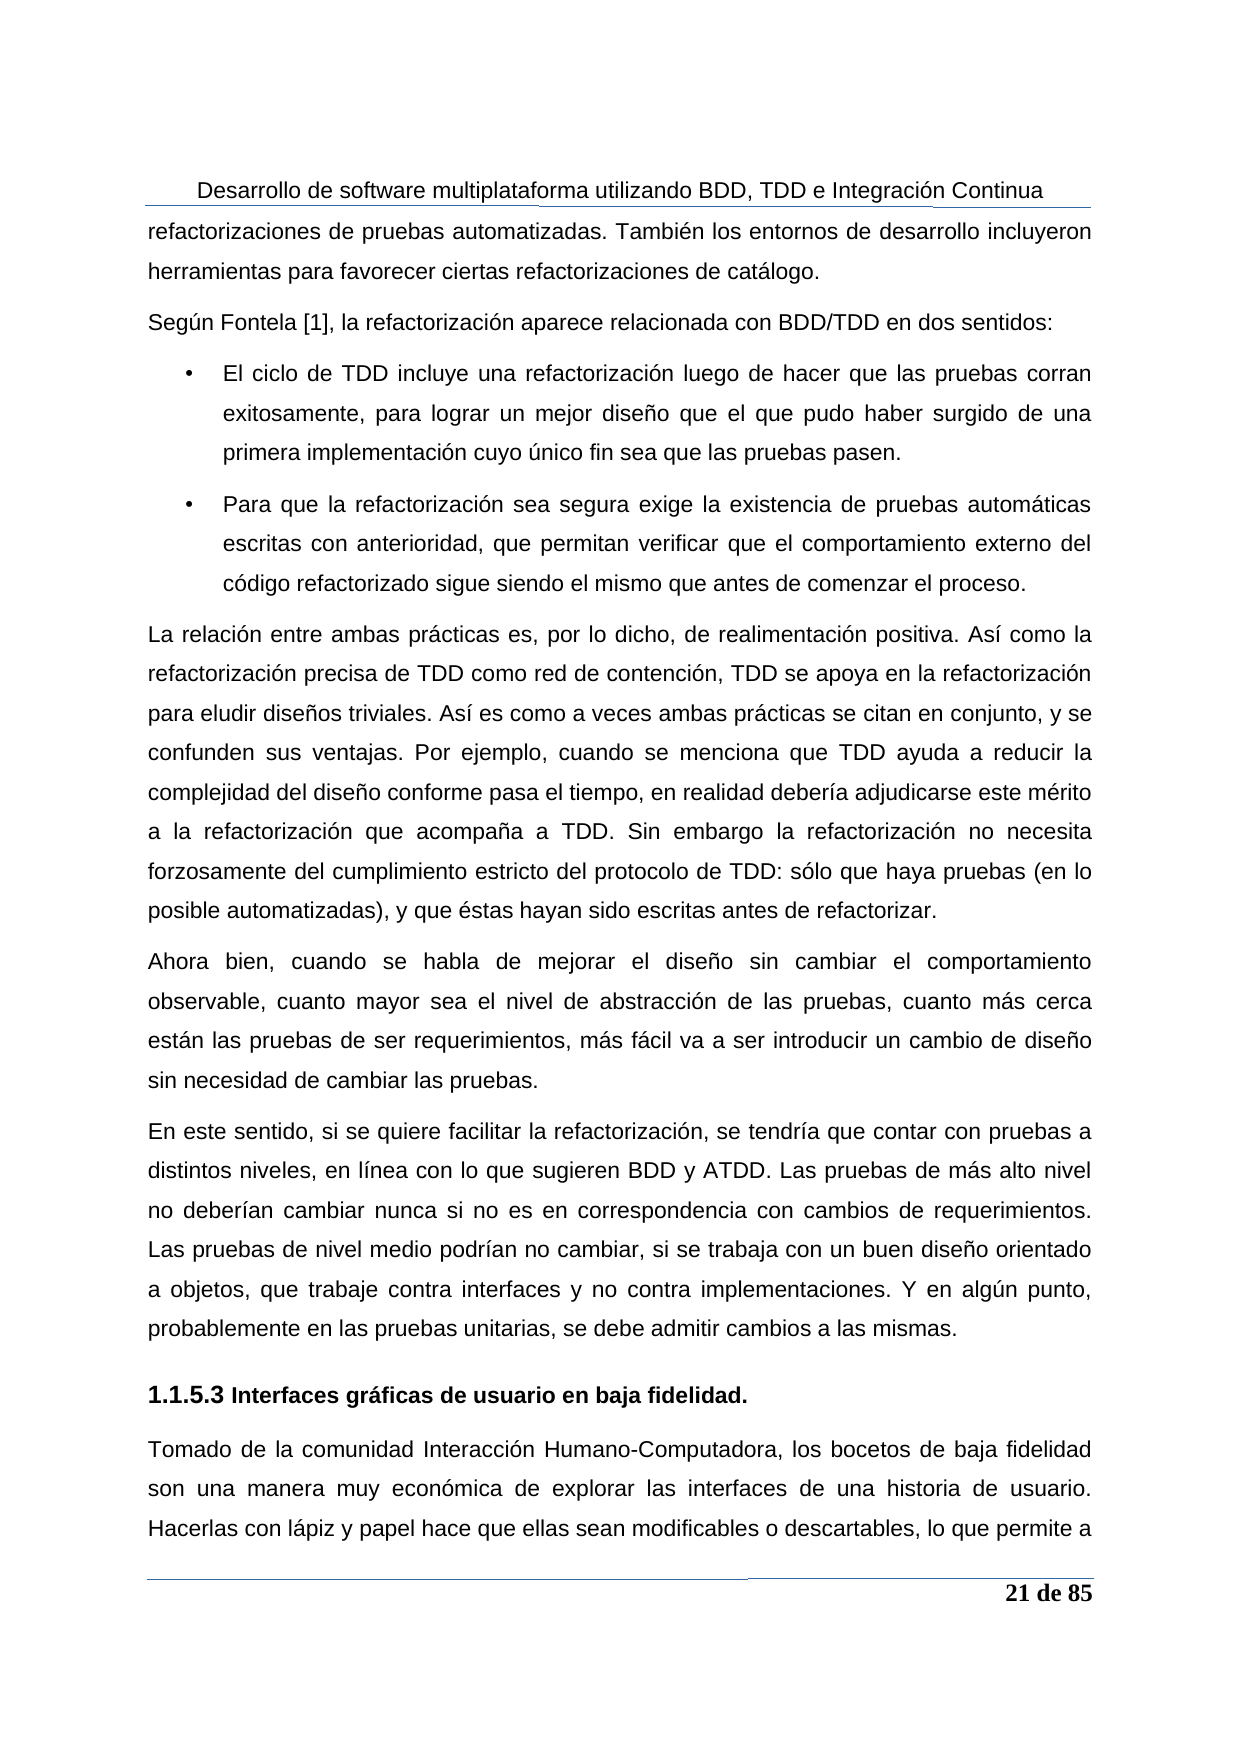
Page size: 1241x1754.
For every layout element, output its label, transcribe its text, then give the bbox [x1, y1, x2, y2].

text refactorizaciones de pruebas automatizadas. También los entornos de desarrollo incluyeron herramientas para favorecer ciertas refactorizaciones de catálogo. [148, 218, 1093, 284]
text La relación entre ambas prácticas es, por lo dicho, de realimentación positiva. Así como la refactorización precisa de TDD como red de contención, TDD se apoya en la refactorización para eludir diseños triviales. Así es como a veces ambas prácticas se citan en conjunto, y se confunden sus ventajas. Por ejemplo, cuando se menciona que TDD ayuda a reducir la complejidad del diseño conforme pasa el tiempo, en realidad debería adjudicarse este mérito a la refactorización que acompaña a TDD. Sin embargo la refactorización no necesita forzosamente del cumplimiento estricto del protocolo de TDD: sólo que haya pruebas (en lo posible automatizadas), y que éstas hayan sido escritas antes de refactorizar. [148, 621, 1093, 923]
text En este sentido, si se quiere facilitar la refactorización, se tendría que contar con pruebas a distintos niveles, en línea con lo que sugieren BDD y ATDD. Las pruebas de más alto nivel no deberían cambiar nunca si no es en correspondencia con cambios de requerimientos. Las pruebas de nivel medio podrían no cambiar, si se trabaja con un buen diseño orientado a objetos, que trabaje contra interfaces y no contra implementaciones. Y en algún punto, probablemente en las pruebas unitarias, se debe admitir cambios a las mismas. [148, 1118, 1093, 1342]
list Para que la refactorización sea segura exige la existencia de pruebas automáticas escritas con anterioridad, que permitan verificar que el comportamiento externo del código refactorizado sigue siendo el mismo que antes de comenzar el proceso. [185, 491, 1093, 596]
text Ahora bien, cuando se habla de mejorar el diseño sin cambiar el comportamiento observable, cuanto mayor sea el nivel de abstracción de las pruebas, cuanto más cerca están las pruebas de ser requerimientos, más fácil va a ser introducir un cambio de diseño sin necesidad de cambiar las pruebas. [148, 948, 1093, 1093]
text Según Fontela [1], la refactorización aparece relacionada con BDD/TDD en dos sentidos: [148, 309, 1093, 335]
subtitle 1.1.5.3 Interfaces gráficas de usuario en baja fidelidad. [148, 1380, 1093, 1409]
list El ciclo de TDD incluye una refactorización luego de hacer que las pruebas corran exitosamente, para lograr un mejor diseño que el que pudo haber surgido de una primera implementación cuyo único fin sea que las pruebas pasen. [185, 360, 1093, 466]
text Tomado de la comunidad Interacción Humano-Computadora, los bocetos de baja fidelidad son una manera muy económica de explorar las interfaces de una historia de usuario. Hacerlas con lápiz y papel hace que ellas sean modificables o descartables, lo que permite a [148, 1436, 1093, 1541]
